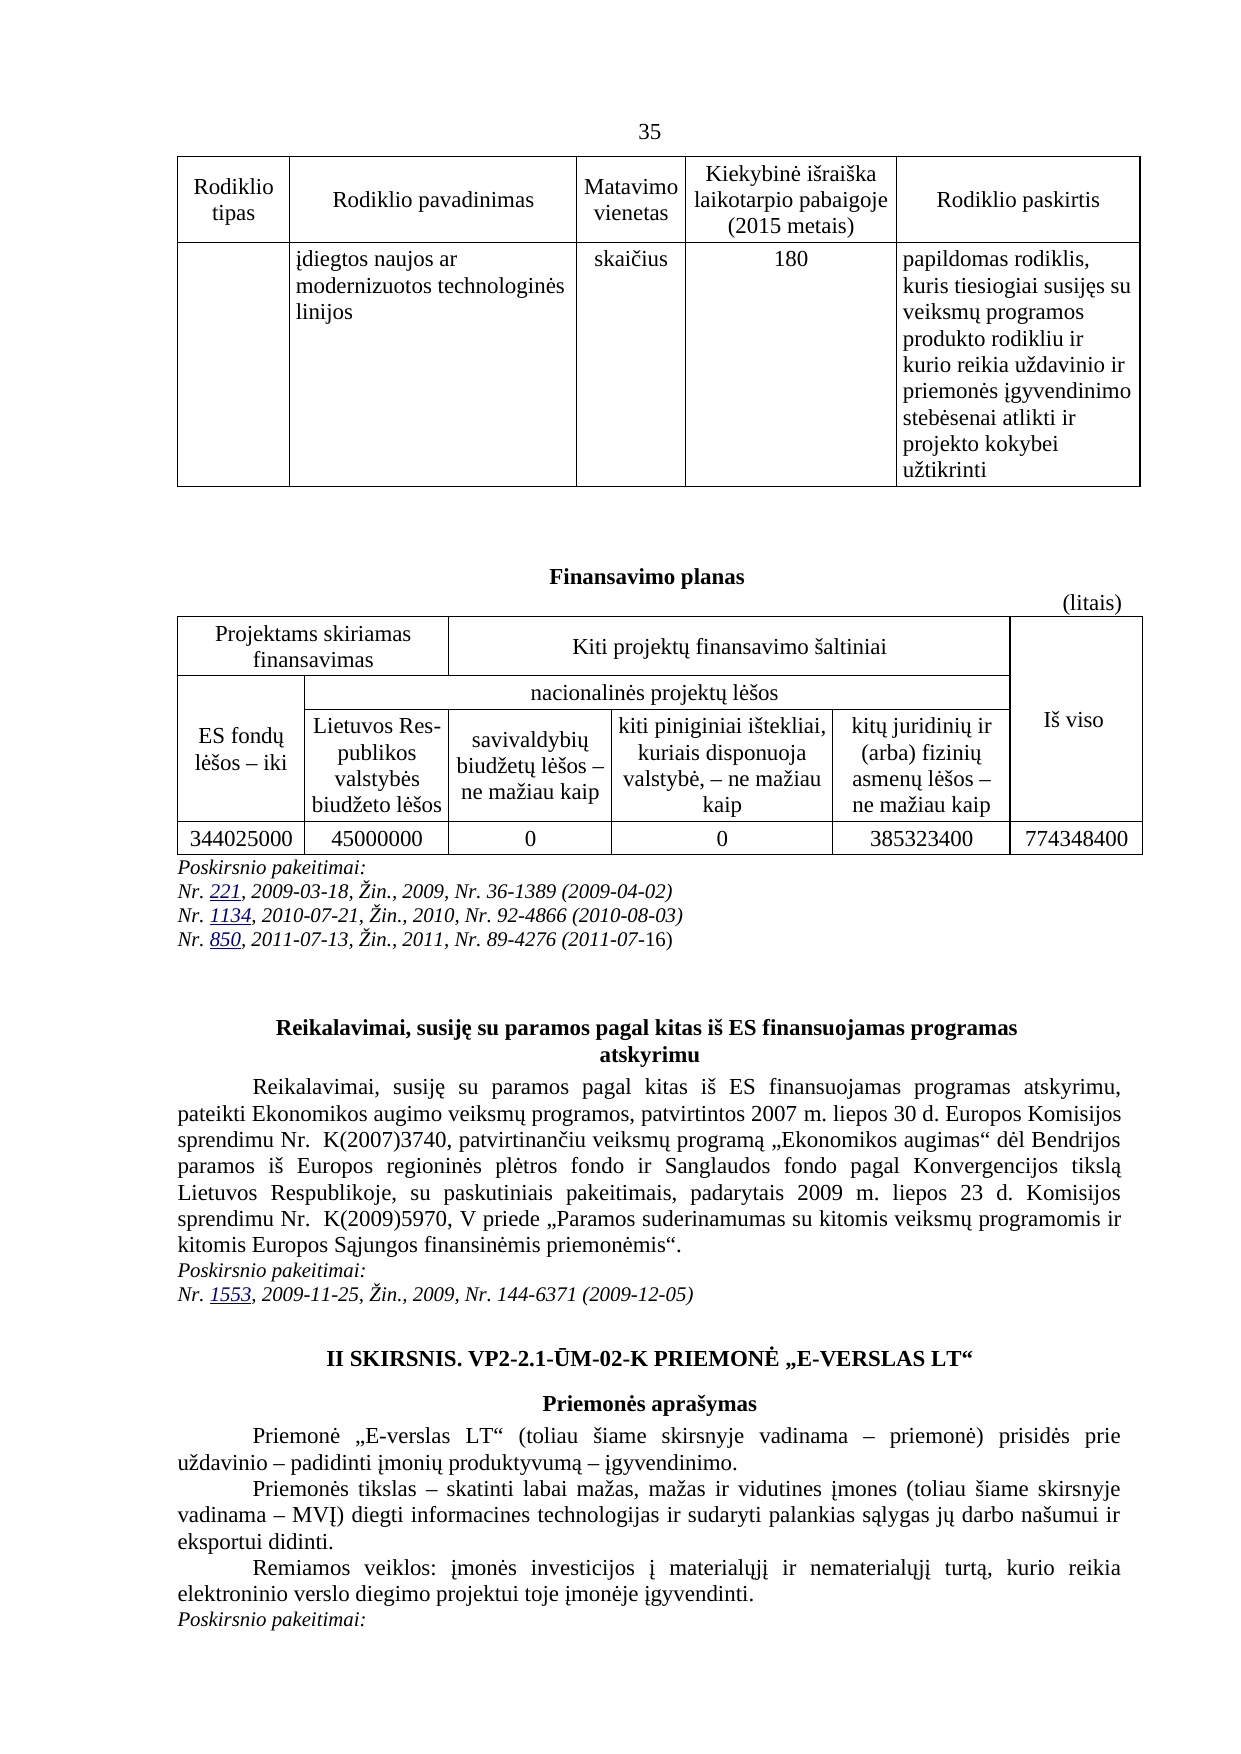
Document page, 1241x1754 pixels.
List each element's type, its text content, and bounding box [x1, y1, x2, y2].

text Finansavimo planas [177, 563, 1122, 589]
table_cell 774348400 [1011, 822, 1142, 854]
text Nr. 850, 2011-07-13, Žin., 2011, Nr. 89-4276 (2011-07-16) [177, 927, 1122, 951]
table_header Rodiklio pavadinimas [290, 157, 576, 242]
text (litais) [177, 589, 1122, 616]
table_cell 0 [612, 822, 832, 854]
text Poskirsnio pakeitimai: [177, 855, 1122, 879]
table_header Kiti projektų finansavimo šaltiniai [449, 617, 1009, 675]
table_header Iš viso [1011, 617, 1142, 821]
text Priemonės aprašymas [177, 1390, 1122, 1416]
text Reikalavimai, susiję su paramos pagal kitas iš ES finansuojamas programas atskyrimu, pateikti Ekonomikos augimo veiksmų programos, patvirtintos 2007 m. liepos 30 d. Europos Komisijos sprendimu Nr. K(2007)3740, patvirtinančiu veiksmų programą „Ekonomikos augimas“ dėl Bendrijos paramos iš Europos regioninės plėtros fondo ir Sanglaudos fondo pagal Konvergencijos tikslą Lietuvos Respublikoje, su paskutiniais pakeitimais, padarytais 2009 m. liepos 23 d. Komisijos sprendimu Nr. K(2009)5970, V priede „Paramos suderinamumas su kitomis veiksmų programomis ir kitomis Europos Sąjungos finansinėmis priemonėmis“. [177, 1073, 1122, 1258]
table_cell Lietuvos Res­publikos valsty­bės biudžeto lėšos [305, 710, 448, 821]
table_cell skaičius [577, 243, 685, 486]
table_cell papildomas rodiklis, kuris tiesiogiai susijęs su veiksmų programos produkto rodikliu ir kurio reikia uždavinio ir priemonės įgyvendinimo stebėsenai atlikti ir projekto kokybei užtikrinti [897, 243, 1139, 486]
text Nr. 1553, 2009-11-25, Žin., 2009, Nr. 144-6371 (2009-12-05) [177, 1282, 1122, 1306]
text Priemonė „E-verslas LT“ (toliau šiame skirsnyje vadinama – priemonė) prisidės prie uždavinio – padidinti įmonių produktyvumą – įgyvendinimo. [177, 1422, 1122, 1475]
text Poskirsnio pakeitimai: [177, 1258, 1122, 1282]
text Nr. 1134, 2010-07-21, Žin., 2010, Nr. 92-4866 (2010-08-03) [177, 903, 1122, 927]
table_header Rodiklio paskirtis [897, 157, 1139, 242]
table_header Rodiklio tipas [178, 157, 289, 242]
table_header Kiekybinė išraiška laikotarpio pabaigoje (2015 metais) [686, 157, 896, 242]
text Nr. 221, 2009-03-18, Žin., 2009, Nr. 36-1389 (2009-04-02) [177, 879, 1122, 903]
table_cell 344025000 [178, 822, 304, 854]
text Reikalavimai, susiję su paramos pagal kitas iš ES finansuojamas programas atskyrimu [177, 988, 1122, 1067]
table_cell 45000000 [305, 822, 448, 854]
table_cell 180 [686, 243, 896, 486]
text Poskirsnio pakeitimai: [177, 1607, 1122, 1631]
table_cell kitų juridinių ir (arba) fizinių asmenų lėšos – ne mažiau kaip [833, 710, 1009, 821]
table_cell nacionalinės projektų lėšos [305, 676, 1009, 708]
table_header Projektams skiriamas finansavimas [178, 617, 448, 675]
subtitle II SKIRSNIS. VP2-2.1-ŪM-02-K priemonė „E-VERSLAS LT“ [177, 1345, 1122, 1371]
table_cell savivaldybių biudžetų lėšos – ne mažiau kaip [449, 710, 611, 821]
table_cell kiti piniginiai ištekliai, kuriais disponuoja valstybė, – ne mažiau kaip [612, 710, 832, 821]
text Priemonės tikslas – skatinti labai mažas, mažas ir vidutines įmones (toliau šiame skirsnyje vadinama – MVĮ) diegti informacines technologijas ir sudaryti palankias sąlygas jų darbo našumui ir eksportui didinti. [177, 1475, 1122, 1554]
table_cell 385323400 [833, 822, 1009, 854]
table_cell įdiegtos naujos ar modernizuotos technologinės linijos [290, 243, 576, 486]
table_cell [178, 243, 289, 486]
table_cell ES fondų lėšos – iki [178, 676, 304, 821]
text Remiamos veiklos: įmonės investicijos į materialųjį ir nematerialųjį turtą, kurio reikia elektroninio verslo diegimo projektui toje įmonėje įgyvendinti. [177, 1554, 1122, 1607]
table_header Matavimo vienetas [577, 157, 685, 242]
table_cell 0 [449, 822, 611, 854]
